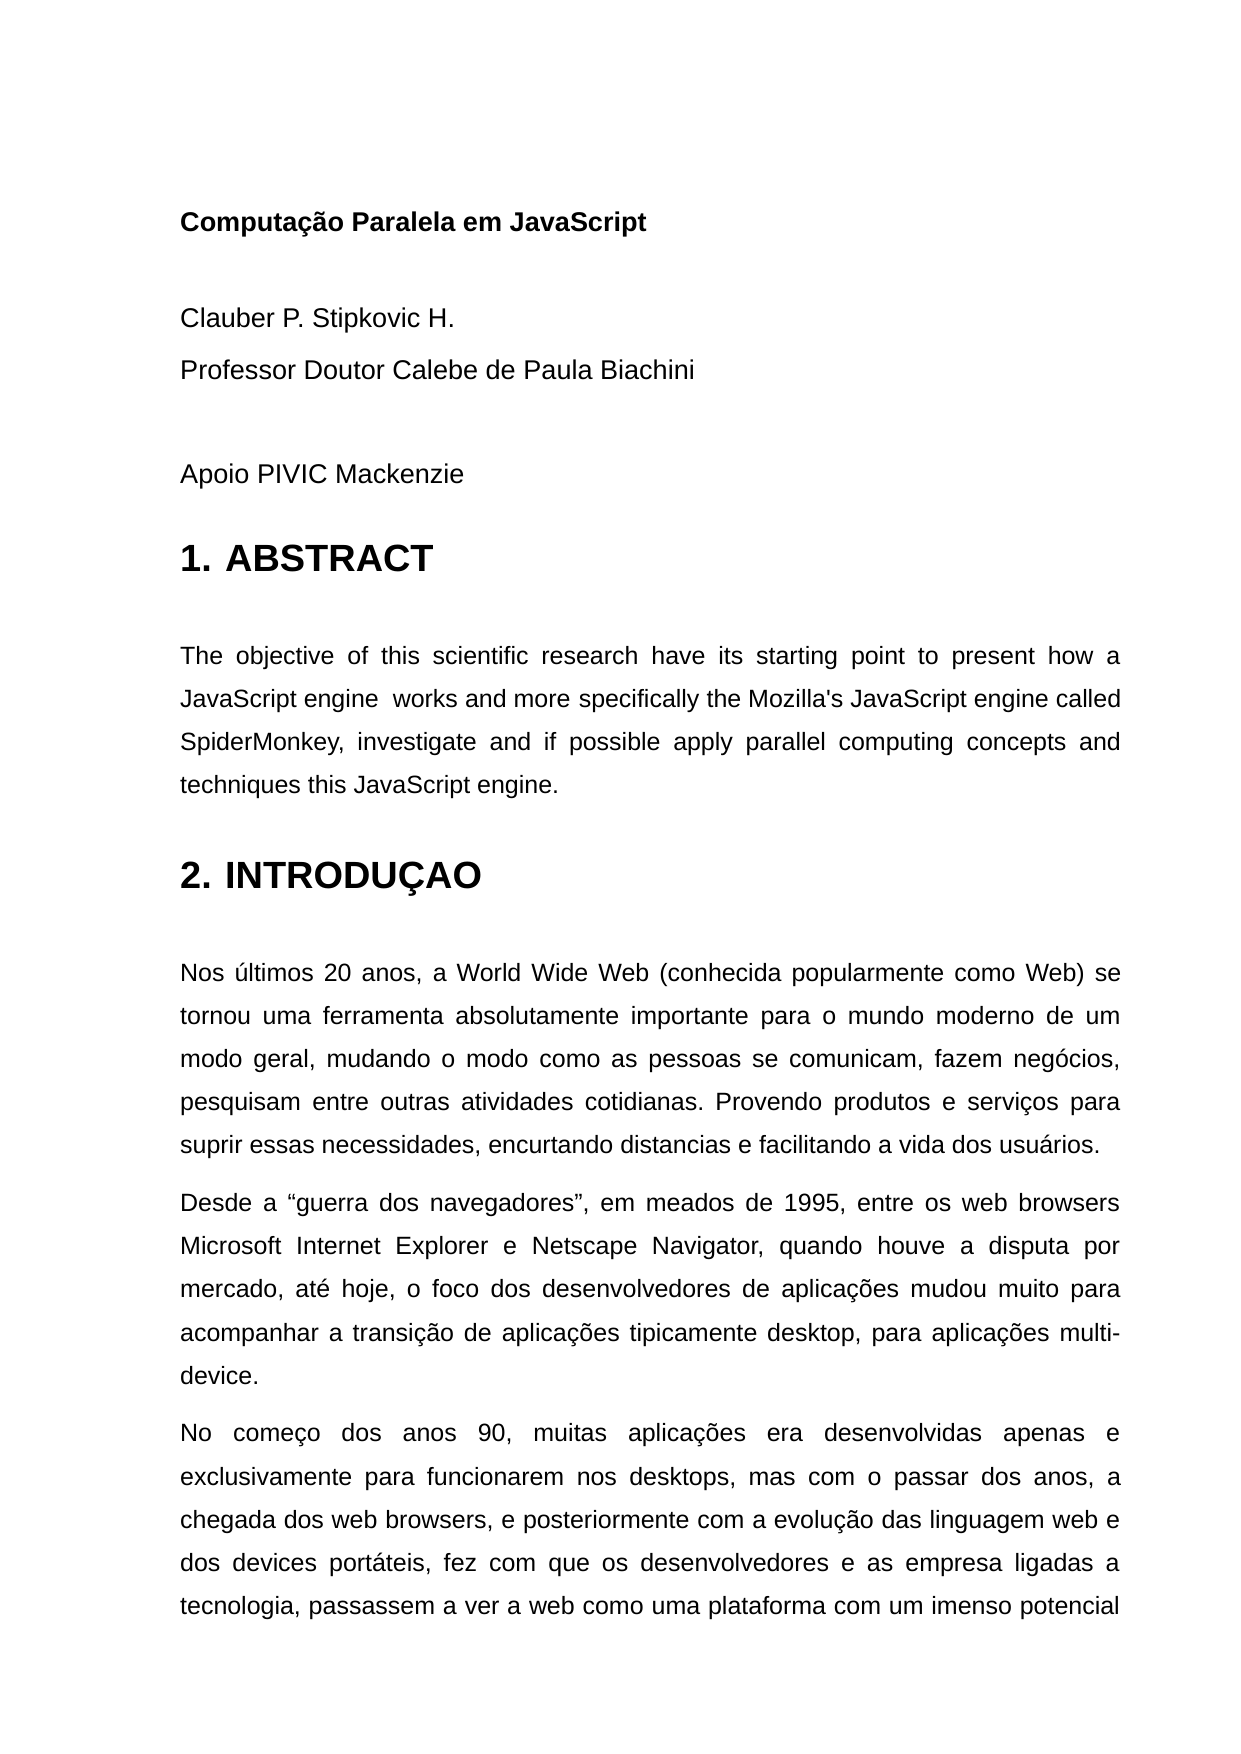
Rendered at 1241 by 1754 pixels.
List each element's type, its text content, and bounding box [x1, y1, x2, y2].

text No começo dos anos 90, muitas aplicações era desenvolvidas apenas e exclusivamente para funcionarem nos desktops, mas com o passar dos anos, a chegada dos web browsers, e posteriormente com a evolução das linguagem web e dos devices portáteis, fez com que os desenvolvedores e as empresa ligadas a tecnologia, passassem a ver a web como uma plataforma com um imenso potencial [180, 1418, 1122, 1620]
text Clauber P. Stipkovic H. [180, 302, 1122, 333]
subtitle ABSTRACT [180, 536, 1122, 579]
text Apoio PIVIC Mackenzie [180, 458, 1122, 490]
text Professor Doutor Calebe de Paula Biachini [180, 354, 1122, 386]
title Computação Paralela em JavaScript [180, 206, 1122, 238]
text Nos últimos 20 anos, a World Wide Web (conhecida popularmente como Web) se tornou uma ferramenta absolutamente importante para o mundo moderno de um modo geral, mudando o modo como as pessoas se comunicam, fazem negócios, pesquisam entre outras atividades cotidianas. Provendo produtos e serviços para suprir essas necessidades, encurtando distancias e facilitando a vida dos usuários. [180, 958, 1122, 1159]
subtitle INTRODUÇAO [180, 853, 1122, 896]
text Desde a “guerra dos navegadores”, em meados de 1995, entre os web browsers Microsoft Internet Explorer e Netscape Navigator, quando houve a disputa por mercado, até hoje, o foco dos desenvolvedores de aplicações mudou muito para acompanhar a transição de aplicações tipicamente desktop, para aplicações multi-device. [180, 1188, 1122, 1389]
text The objective of this scientific research have its starting point to present how a JavaScript engine works and more specifically the Mozilla's JavaScript engine called SpiderMonkey, investigate and if possible apply parallel computing concepts and techniques this JavaScript engine. [180, 641, 1122, 799]
